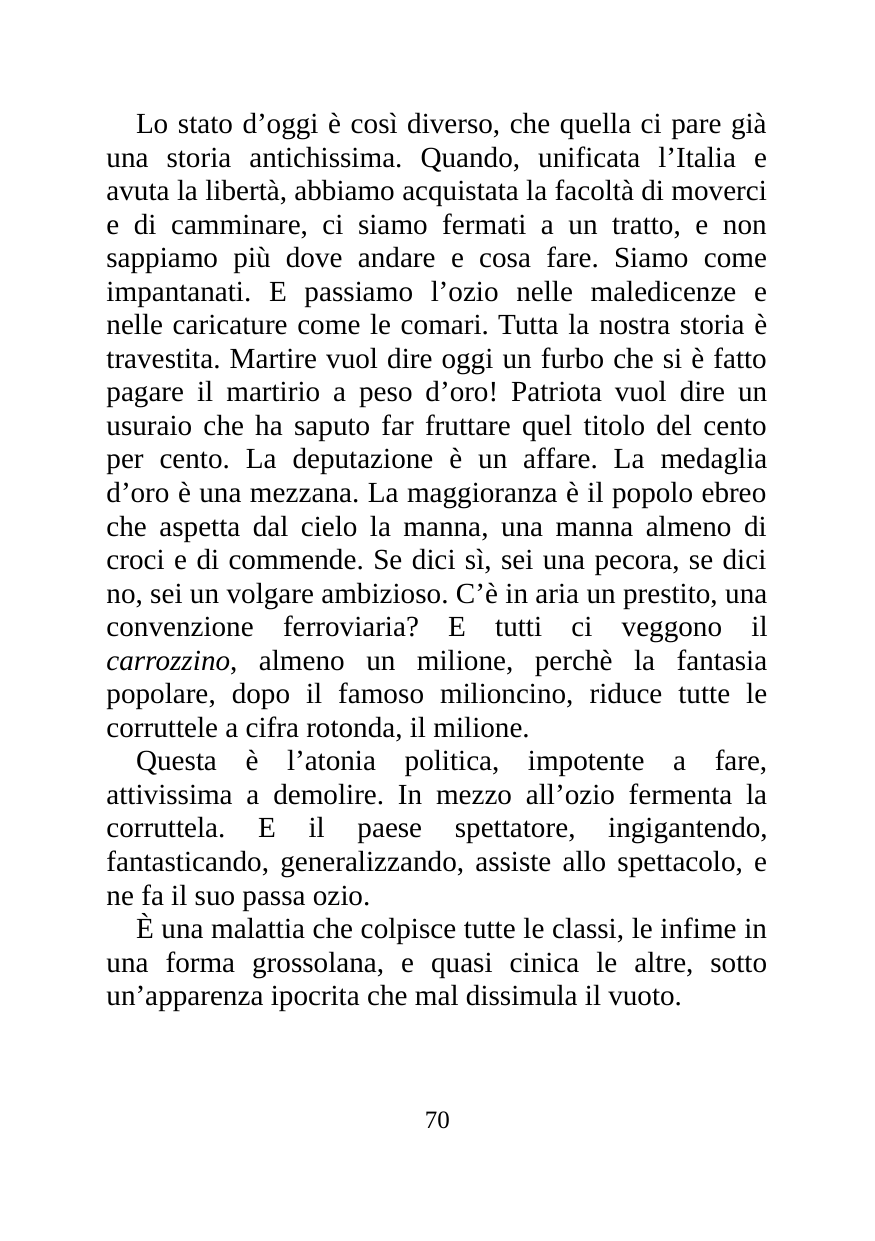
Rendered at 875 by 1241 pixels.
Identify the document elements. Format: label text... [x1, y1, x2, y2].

text Questa è l’atonia politica, impotente a fare, attivissima a demolire. In mezzo all’ozio fermenta la corruttela. E il paese spettatore, ingigantendo, fantasticando, generalizzando, assiste allo spettacolo, e ne fa il suo passa ozio. [106, 743, 768, 911]
text Lo stato d’oggi è così diverso, che quella ci pare già una storia antichissima. Quando, unificata l’Italia e avuta la libertà, abbiamo acquistata la facoltà di moverci e di camminare, ci siamo fermati a un tratto, e non sappiamo più dove andare e cosa fare. Siamo come impantanati. E passiamo l’ozio nelle maledicenze e nelle caricature come le comari. Tutta la nostra storia è travestita. Martire vuol dire oggi un furbo che si è fatto pagare il martirio a peso d’oro! Patriota vuol dire un usuraio che ha saputo far fruttare quel titolo del cento per cento. La deputazione è un affare. La medaglia d’oro è una mezzana. La maggioranza è il popolo ebreo che aspetta dal cielo la manna, una manna almeno di croci e di commende. Se dici sì, sei una pecora, se dici no, sei un volgare ambizioso. C’è in aria un prestito, una convenzione ferroviaria? E tutti ci veggono il carrozzino, almeno un milione, perchè la fantasia popolare, dopo il famoso milioncino, riduce tutte le corruttele a cifra rotonda, il milione. [106, 106, 768, 743]
text È una malattia che colpisce tutte le classi, le infime in una forma grossolana, e quasi cinica le altre, sotto un’apparenza ipocrita che mal dissimula il vuoto. [106, 911, 768, 1012]
